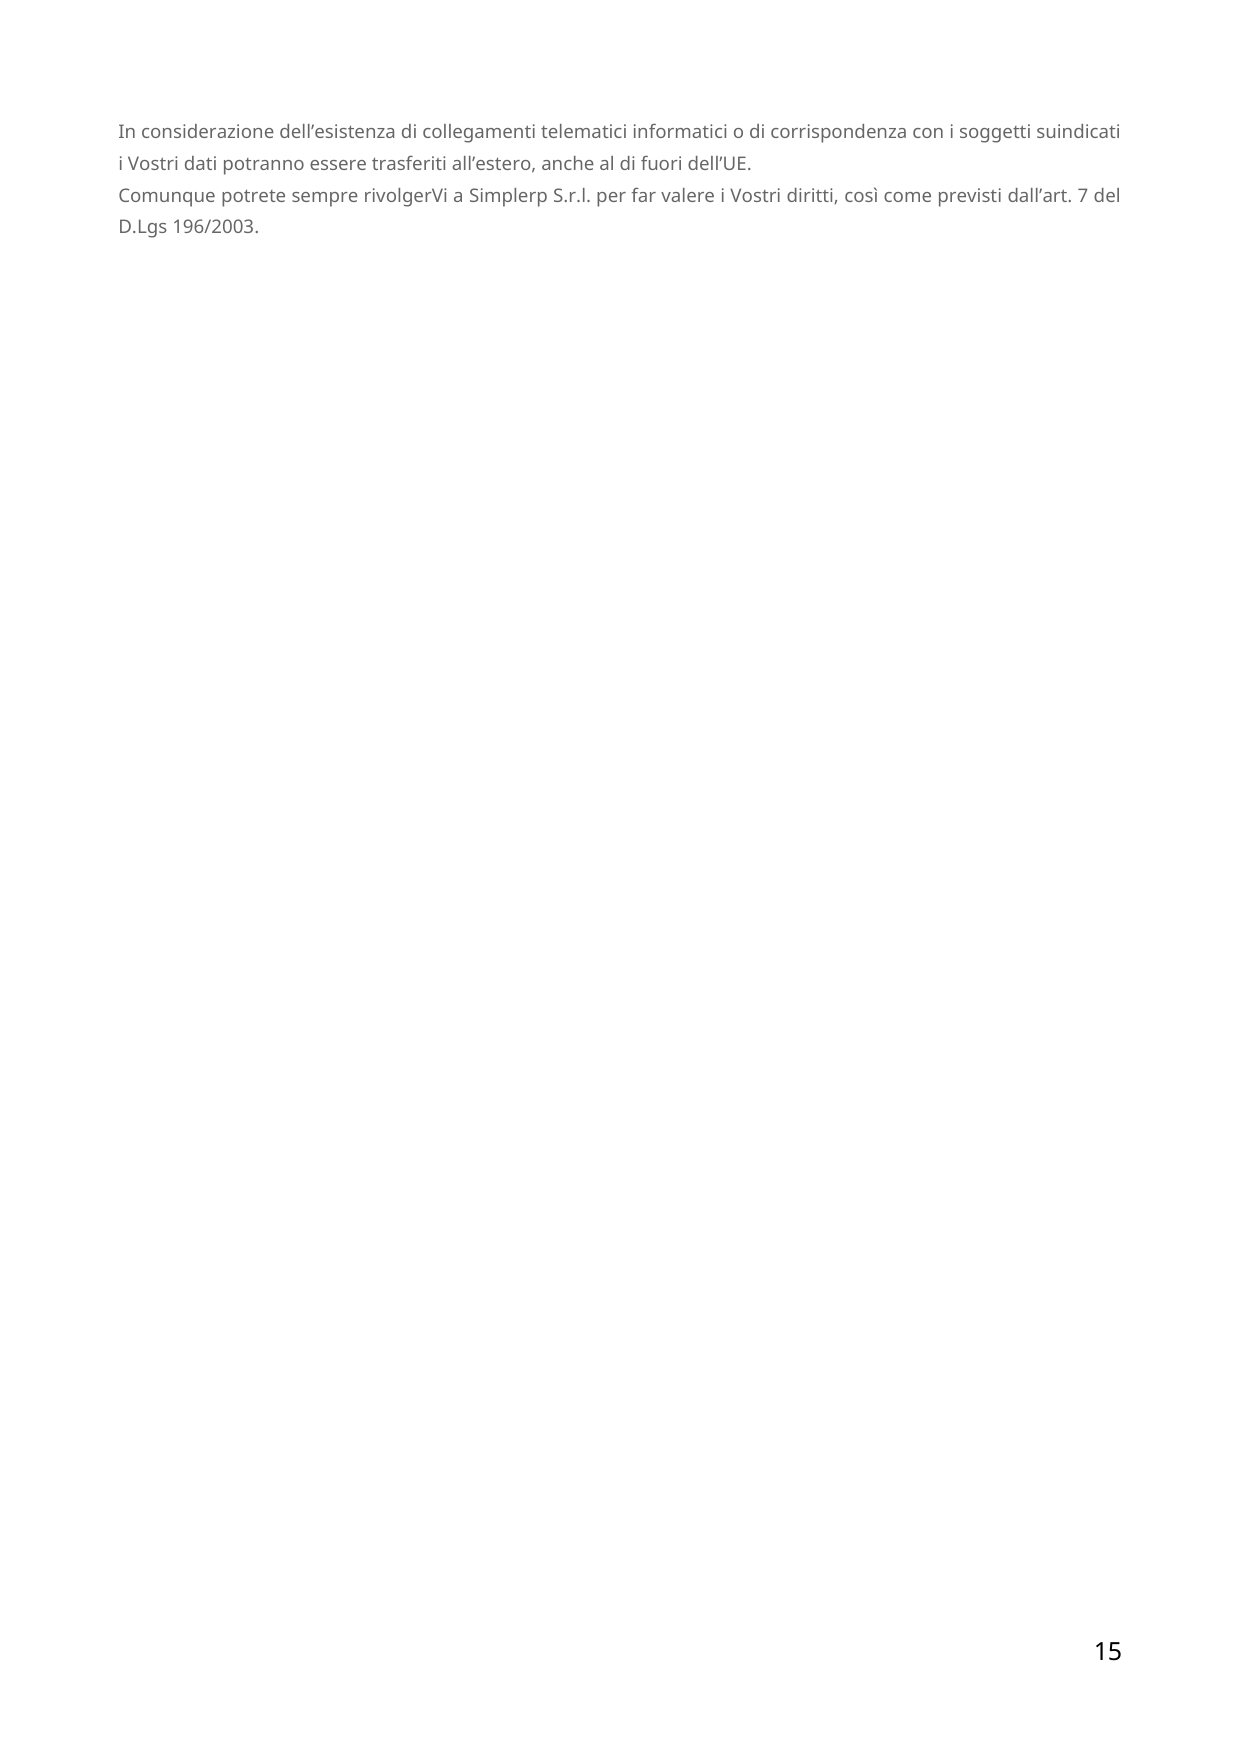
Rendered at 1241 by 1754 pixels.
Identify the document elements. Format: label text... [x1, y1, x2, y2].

text In considerazione dell’esistenza di collegamenti telematici informatici o di corrispondenza con i soggetti suindicati i Vostri dati potranno essere trasferiti all’estero, anche al di fuori dell’UE. [118, 118, 1122, 176]
text Comunque potrete sempre rivolgerVi a Simplerp S.r.l. per far valere i Vostri diritti, così come previsti dall’art. 7 del D.Lgs 196/2003. [118, 182, 1122, 239]
